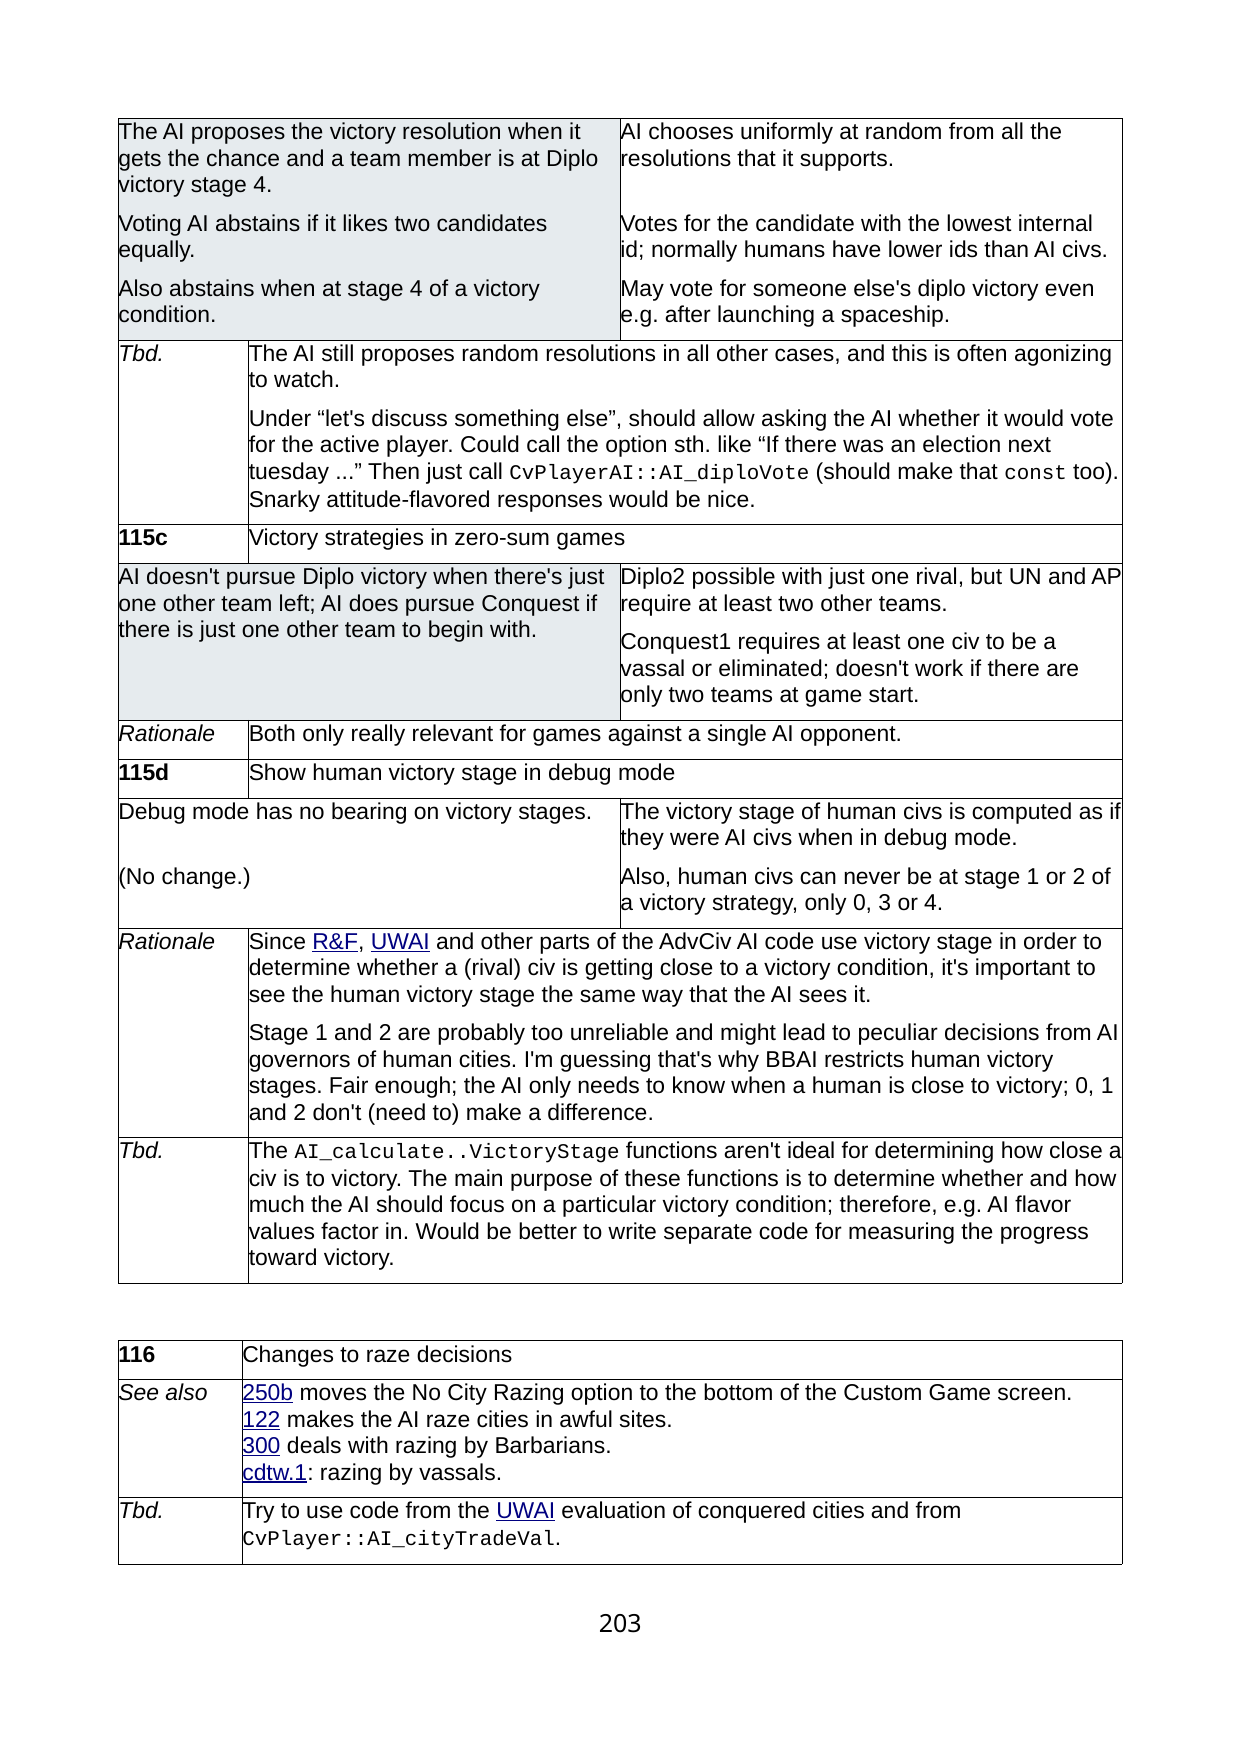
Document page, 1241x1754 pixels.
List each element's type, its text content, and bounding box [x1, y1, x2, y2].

table_cell The AI proposes the victory resolution when it gets the chance and a team member is at Diplo victory stage 4. Voting AI abstains if it likes two candidates equally. Also abstains when at stage 4 of a victory condition. [119, 119, 620, 340]
table_cell 115c [119, 525, 248, 563]
table_cell Rationale [119, 929, 248, 1137]
table_cell AI chooses uniformly at random from all the resolutions that it supports. Votes for the candidate with the lowest internal id; normally humans have lower ids than AI civs. May vote for someone else's diplo victory even e.g. after launching a spaceship. [621, 119, 1122, 340]
table_cell The AI still proposes random resolutions in all other cases, and this is often agonizing to watch. Under “let's discuss something else”, should allow asking the AI whether it would vote for the active player. Could call the option sth. like “If there was an election next tuesday ...” Then just call CvPlayerAI::AI_diploVote (should make that const too). Snarky attitude-flavored responses would be nice. [249, 341, 1122, 524]
table_cell The AI_calculate..VictoryStage functions aren't ideal for determining how close a civ is to victory. The main purpose of these functions is to determine whether and how much the AI should focus on a particular victory condition; therefore, e.g. AI flavor values factor in. Would be better to write separate code for measuring the progress toward victory. [249, 1138, 1122, 1283]
table_cell Tbd. [119, 1138, 248, 1283]
table_cell Victory strategies in zero-sum games [249, 525, 1122, 563]
table_cell Both only really relevant for games against a single AI opponent. [249, 721, 1122, 759]
table_cell The victory stage of human civs is computed as if they were AI civs when in debug mode. Also, human civs can never be at stage 1 or 2 of a victory strategy, only 0, 3 or 4. [621, 799, 1122, 928]
table_cell AI doesn't pursue Diplo victory when there's just one other team left; AI does pursue Conquest if there is just one other team to begin with. [119, 564, 620, 720]
table_cell 115d [119, 760, 248, 797]
table_cell Try to use code from the UWAI evaluation of conquered cities and from CvPlayer::AI_cityTradeVal. [243, 1498, 1122, 1564]
table_cell Diplo2 possible with just one rival, but UN and AP require at least two other teams. Conquest1 requires at least one civ to be a vassal or eliminated; doesn't work if there are only two teams at game start. [621, 564, 1122, 720]
table_cell Show human victory stage in debug mode [249, 760, 1122, 797]
table_cell Since R&F, UWAI and other parts of the AdvCiv AI code use victory stage in order to determine whether a (rival) civ is getting close to a victory condition, it's important to see the human victory stage the same way that the AI sees it. Stage 1 and 2 are probably too unreliable and might lead to peculiar decisions from AI governors of human cities. I'm guessing that's why BBAI restricts human victory stages. Fair enough; the AI only needs to know when a human is close to victory; 0, 1 and 2 don't (need to) make a difference. [249, 929, 1122, 1137]
table_cell Rationale [119, 721, 248, 759]
table_cell 250b moves the No City Razing option to the bottom of the Custom Game screen. 122 makes the AI raze cities in awful sites. 300 deals with razing by Barbarians. cdtw.1: razing by vassals. [243, 1380, 1122, 1497]
table_cell Tbd. [119, 1498, 242, 1564]
table_cell Tbd. [119, 341, 248, 524]
table_header 116 [119, 1341, 242, 1379]
table_cell See also [119, 1380, 242, 1497]
table_header Changes to raze decisions [243, 1341, 1122, 1379]
table_cell Debug mode has no bearing on victory stages. (No change.) [119, 799, 620, 928]
